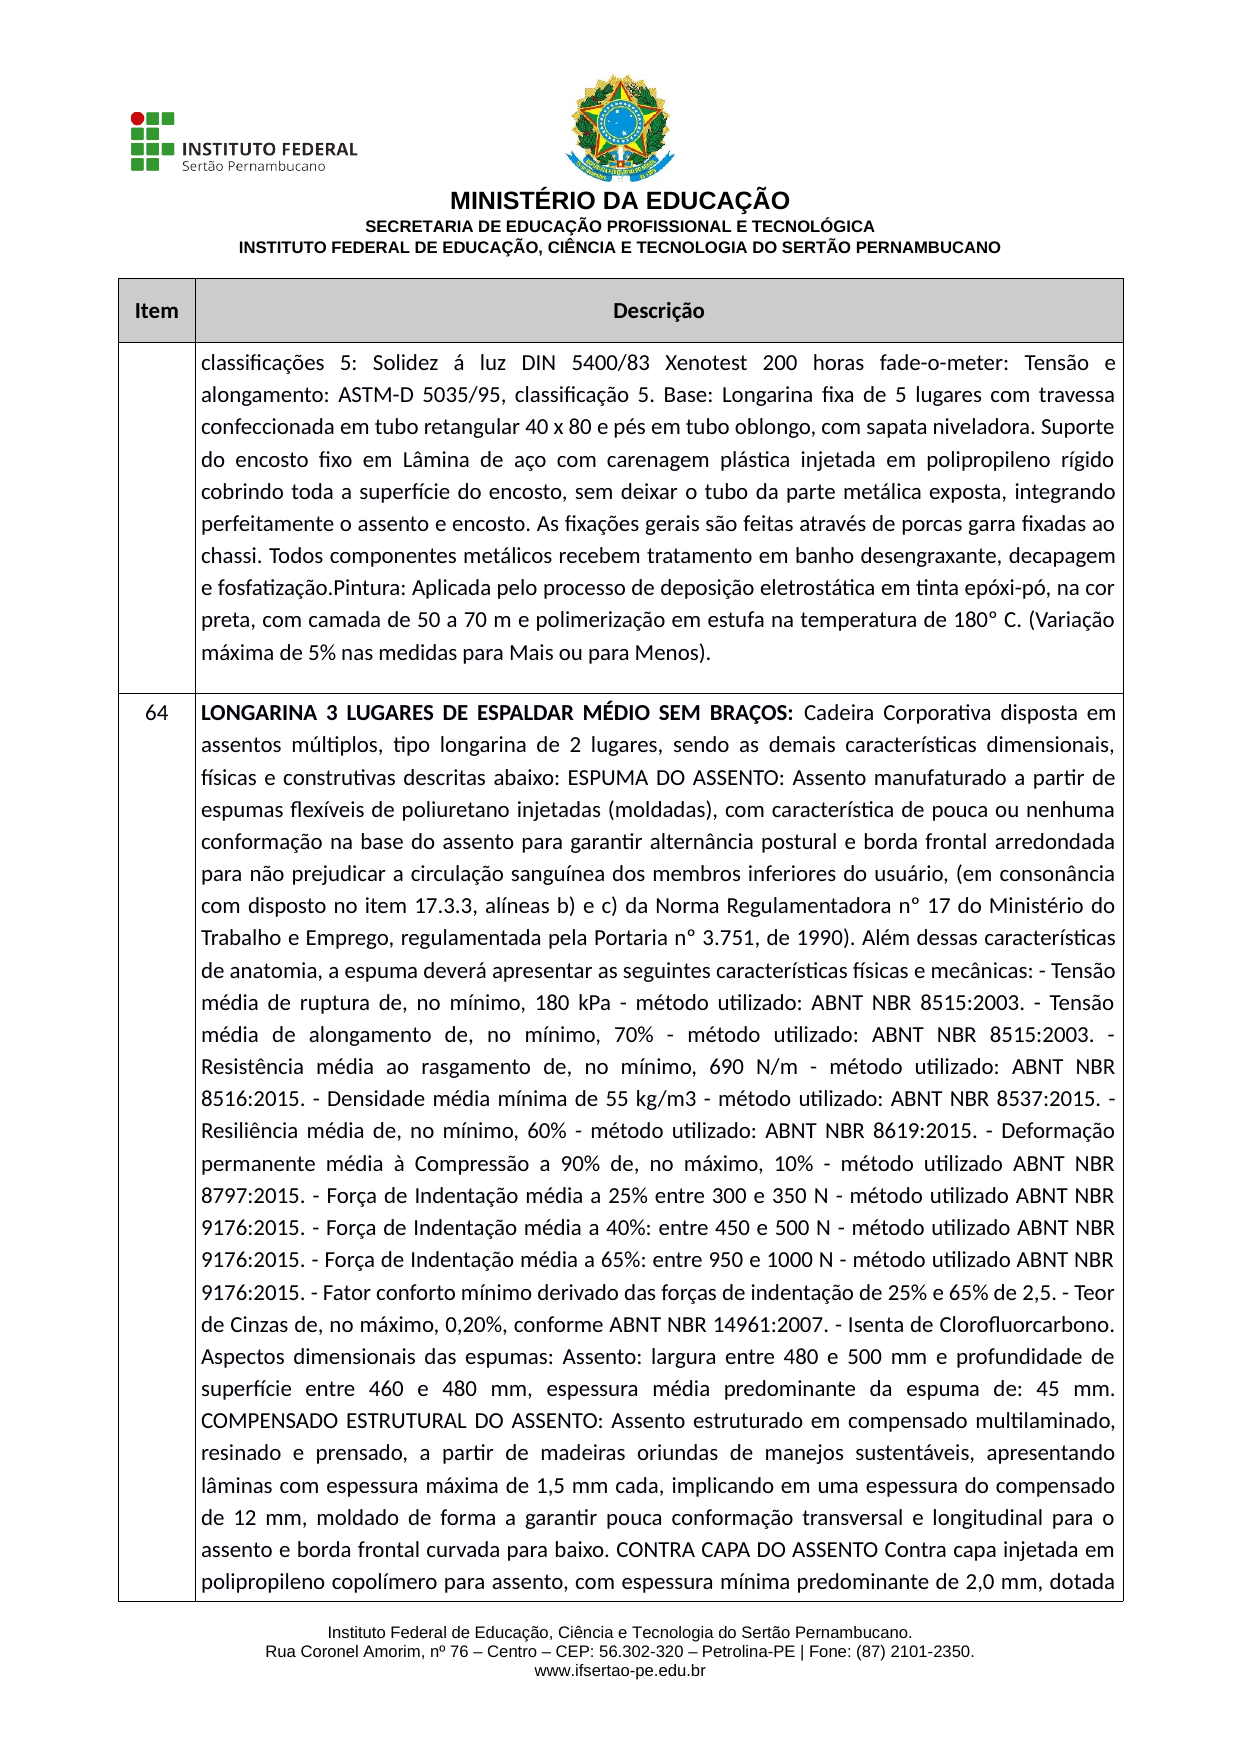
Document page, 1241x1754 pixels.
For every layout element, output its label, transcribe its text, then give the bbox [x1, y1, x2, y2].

table_cell LONGARINA 3 LUGARES DE ESPALDAR MÉDIO SEM BRAÇOS: Cadeira Corporativa disposta em assentos múltiplos, tipo longarina de 2 lugares, sendo as demais características dimensionais, físicas e construtivas descritas abaixo: ESPUMA DO ASSENTO: Assento manufaturado a partir de espumas flexíveis de poliuretano injetadas (moldadas), com característica de pouca ou nenhuma conformação na base do assento para garantir alternância postural e borda frontal arredondada para não prejudicar a circulação sanguínea dos membros inferiores do usuário, (em consonância com disposto no item 17.3.3, alíneas b) e c) da Norma Regulamentadora nº 17 do Ministério do Trabalho e Emprego, regulamentada pela Portaria nº 3.751, de 1990). Além dessas características de anatomia, a espuma deverá apresentar as seguintes características físicas e mecânicas: - Tensão média de ruptura de, no mínimo, 180 kPa - método utilizado: ABNT NBR 8515:2003. - Tensão média de alongamento de, no mínimo, 70% - método utilizado: ABNT NBR 8515:2003. - Resistência média ao rasgamento de, no mínimo, 690 N/m - método utilizado: ABNT NBR 8516:2015. - Densidade média mínima de 55 kg/m3 - método utilizado: ABNT NBR 8537:2015. - Resiliência média de, no mínimo, 60% - método utilizado: ABNT NBR 8619:2015. - Deformação permanente média à Compressão a 90% de, no máximo, 10% - método utilizado ABNT NBR 8797:2015. - Força de Indentação média a 25% entre 300 e 350 N - método utilizado ABNT NBR 9176:2015. - Força de Indentação média a 40%: entre 450 e 500 N - método utilizado ABNT NBR 9176:2015. - Força de Indentação média a 65%: entre 950 e 1000 N - método utilizado ABNT NBR 9176:2015. - Fator conforto mínimo derivado das forças de indentação de 25% e 65% de 2,5. - Teor de Cinzas de, no máximo, 0,20%, conforme ABNT NBR 14961:2007. - Isenta de Clorofluorcarbono. Aspectos dimensionais das espumas: Assento: largura entre 480 e 500 mm e profundidade de superfície entre 460 e 480 mm, espessura média predominante da espuma de: 45 mm. COMPENSADO ESTRUTURAL DO ASSENTO: Assento estruturado em compensado multilaminado, resinado e prensado, a partir de madeiras oriundas de manejos sustentáveis, apresentando lâminas com espessura máxima de 1,5 mm cada, implicando em uma espessura do compensado de 12 mm, moldado de forma a garantir pouca conformação transversal e longitudinal para o assento e borda frontal curvada para baixo. CONTRA CAPA DO ASSENTO Contra capa injetada em polipropileno copolímero para assento, com espessura mínima predominante de 2,0 mm, dotada [196, 694, 1123, 1601]
picture [565, 74, 675, 182]
table_header Item [119, 279, 195, 342]
table_header Descrição [196, 279, 1123, 342]
table_cell [119, 343, 195, 692]
table_cell 64 [119, 694, 195, 1601]
table_cell classificações 5: Solidez á luz DIN 5400/83 Xenotest 200 horas fade-o-meter: Tensão e alongamento: ASTM-D 5035/95, classificação 5. Base: Longarina fixa de 5 lugares com travessa confeccionada em tubo retangular 40 x 80 e pés em tubo oblongo, com sapata niveladora. Suporte do encosto fixo em Lâmina de aço com carenagem plástica injetada em polipropileno rígido cobrindo toda a superfície do encosto, sem deixar o tubo da parte metálica exposta, integrando perfeitamente o assento e encosto. As fixações gerais são feitas através de porcas garra fixadas ao chassi. Todos componentes metálicos recebem tratamento em banho desengraxante, decapagem e fosfatização.Pintura: Aplicada pelo processo de deposição eletrostática em tinta epóxi-pó, na cor preta, com camada de 50 a 70 m e polimerização em estufa na temperatura de 180º C. (Variação máxima de 5% nas medidas para Mais ou para Menos). [196, 343, 1123, 692]
picture [130, 112, 358, 171]
